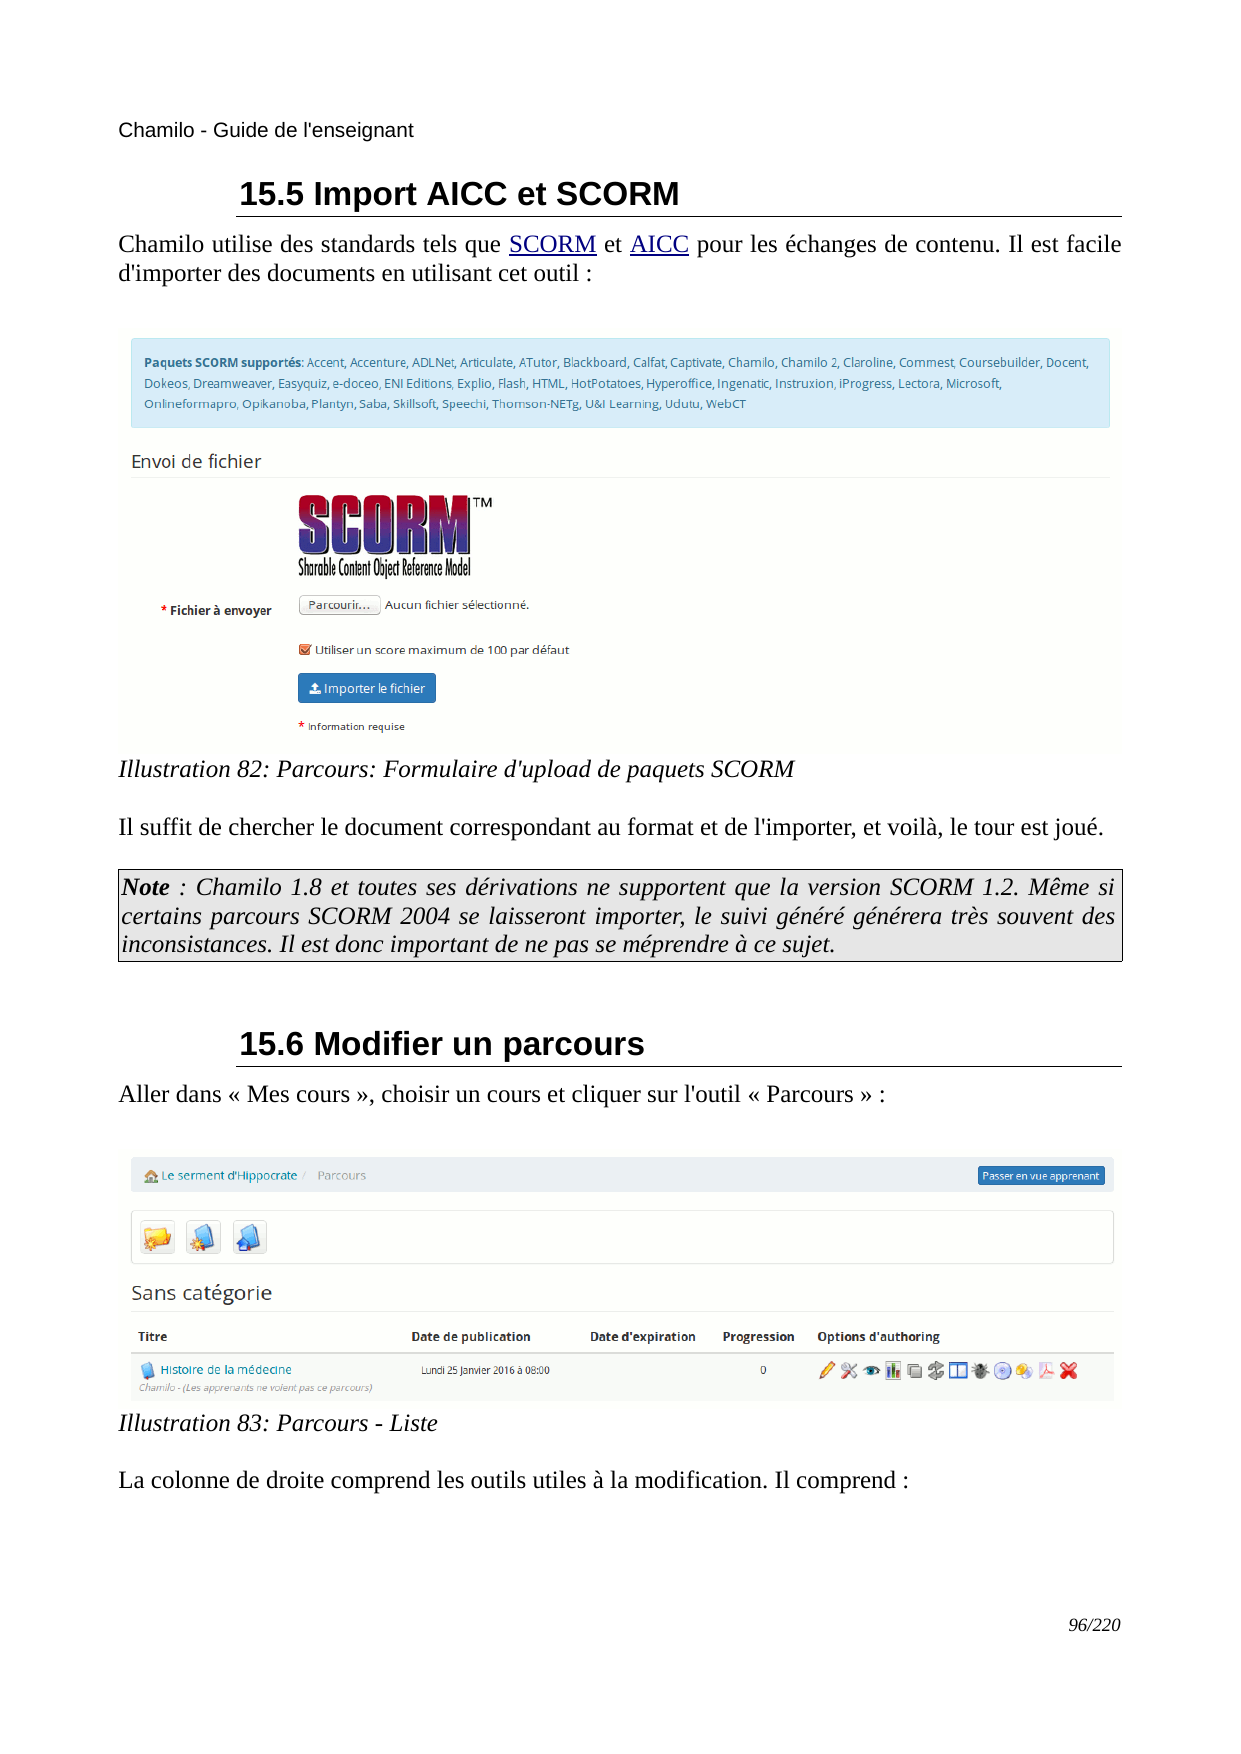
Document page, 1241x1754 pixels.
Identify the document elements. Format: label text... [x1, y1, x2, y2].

text Il suffit de chercher le document correspondant au format et de l'importer, et voilà, le tour est joué. [118, 812, 1122, 840]
picture [118, 328, 1122, 754]
text Illustration 82: Parcours: Formulaire d'upload de paquets SCORM [118, 754, 1122, 783]
text La colonne de droite comprend les outils utiles à la modification. Il comprend : [118, 1466, 1122, 1494]
text Note : Chamilo 1.8 et toutes ses dérivations ne supportent que la version SCORM 1.2. Même si certains parcours SCORM 2004 se laisseront importer, le suivi généré générera très souvent des inconsistances. Il est donc important de ne pas se méprendre à ce sujet. [119, 870, 1122, 961]
subtitle Modifier un parcours [236, 1021, 1122, 1066]
text Aller dans « Mes cours », choisir un cours et cliquer sur l'outil « Parcours » : [118, 1079, 1122, 1108]
text Illustration 83: Parcours - Liste [118, 1409, 1122, 1437]
text Chamilo utilise des standards tels que SCORM et AICC pour les échanges de contenu. Il est facile d'importer des documents en utilisant cet outil : [118, 229, 1122, 287]
subtitle Import AICC et SCORM [236, 172, 1122, 216]
picture [118, 1149, 1122, 1409]
